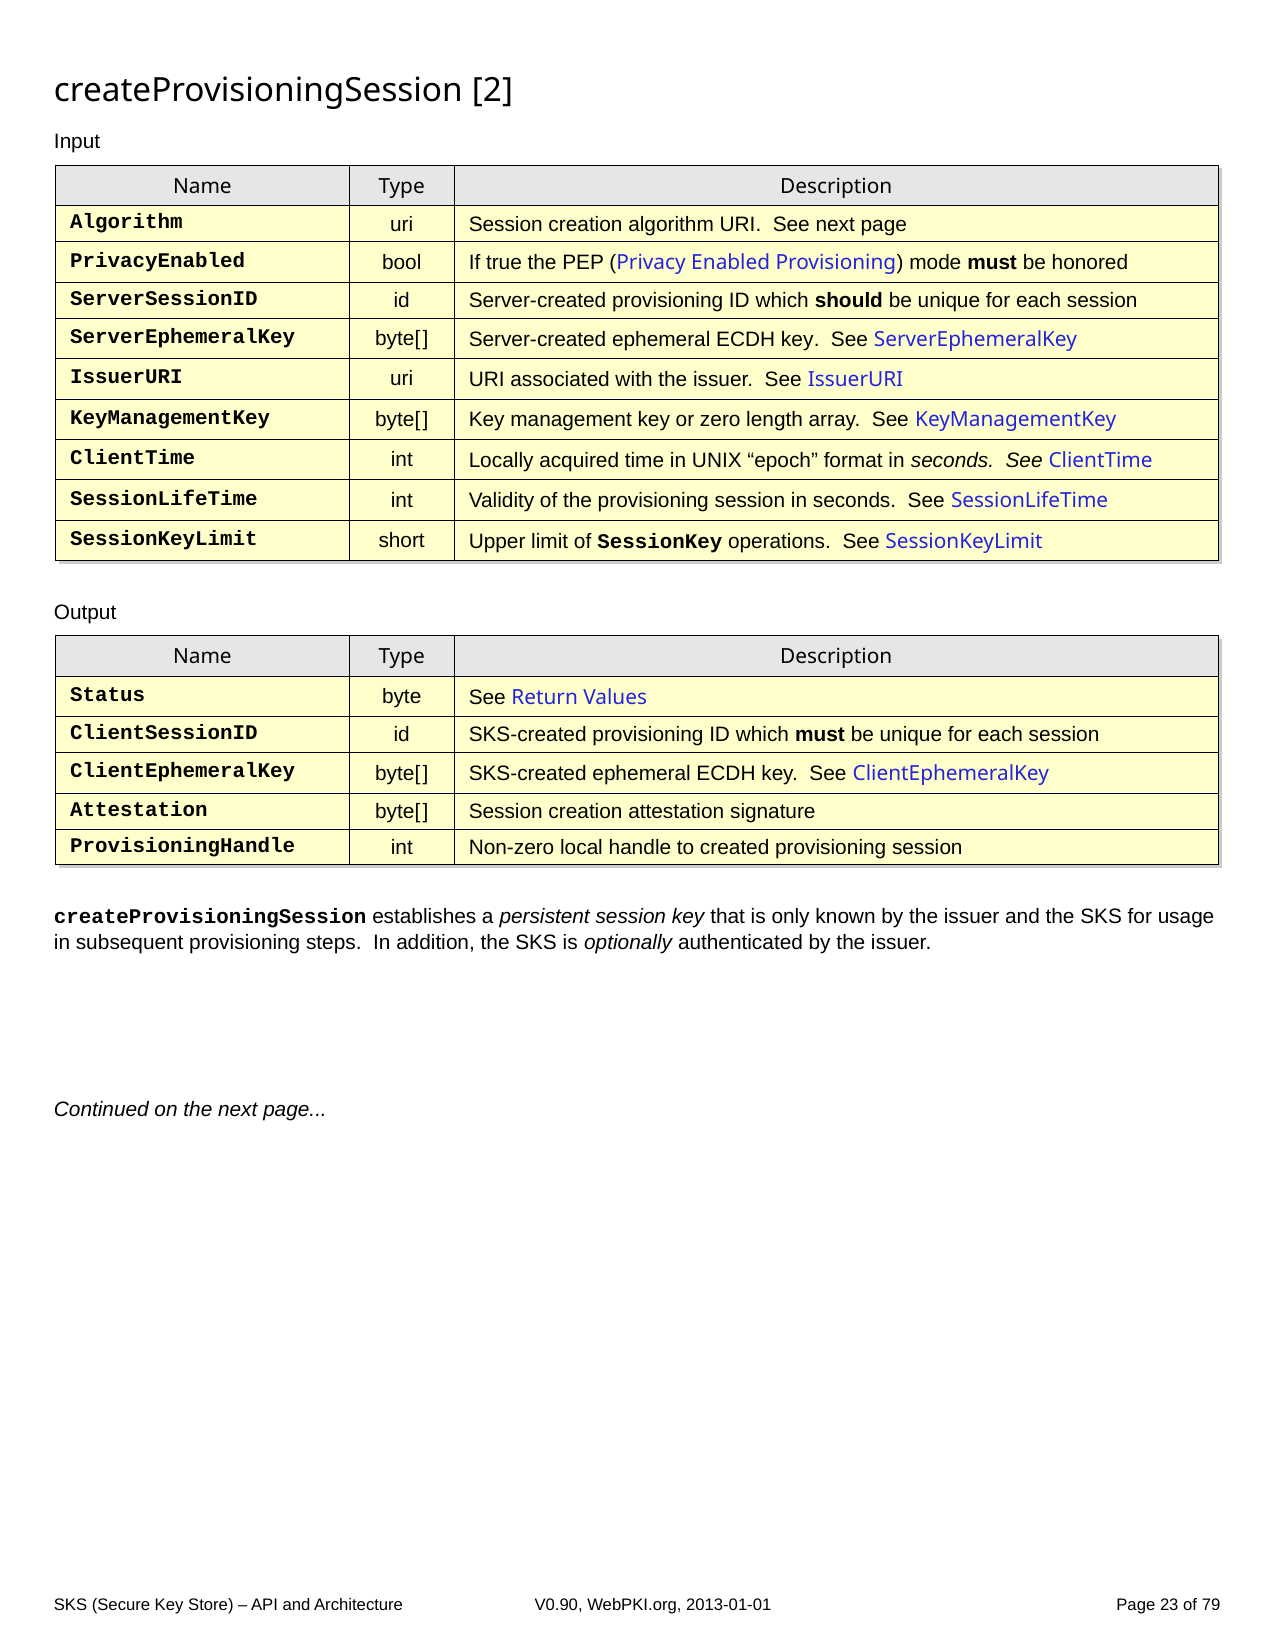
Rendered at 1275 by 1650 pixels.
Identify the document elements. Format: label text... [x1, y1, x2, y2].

table_cell Non-zero local handle to created provisioning session [455, 830, 1218, 864]
table_cell SessionKeyLimit [56, 521, 349, 560]
table_cell int [350, 480, 454, 520]
table_cell Algorithm [56, 206, 349, 241]
text createProvisioningSession establishes a persistent session key that is only known by the issuer and the SKS for usage in subsequent provisioning steps. In addition, the SKS is optionally authenticated by the issuer. [54, 904, 1221, 953]
table_cell byte[ ] [350, 794, 454, 828]
table_header Name [56, 636, 349, 676]
text Input [54, 129, 1221, 153]
table_header Type [350, 166, 454, 205]
table_cell id [350, 283, 454, 318]
table_cell PrivacyEnabled [56, 242, 349, 282]
subtitle createProvisioningSession [2] [54, 66, 1221, 111]
table_header Type [350, 636, 454, 676]
table_cell byte[ ] [350, 319, 454, 358]
table_cell bool [350, 242, 454, 282]
table_cell Validity of the provisioning session in seconds. See SessionLifeTime [455, 480, 1218, 520]
text Output [54, 599, 1221, 623]
table_cell Locally acquired time in UNIX “epoch” format in seconds. See ClientTime [455, 440, 1218, 479]
table_cell ProvisioningHandle [56, 830, 349, 864]
table_cell IssuerURI [56, 359, 349, 398]
table_cell ClientSessionID [56, 717, 349, 752]
table_cell id [350, 717, 454, 752]
table_cell ClientEphemeralKey [56, 753, 349, 792]
table_header Description [455, 636, 1218, 676]
table_cell ServerEphemeralKey [56, 319, 349, 358]
table_cell uri [350, 359, 454, 398]
table_cell SKS-created ephemeral ECDH key. See ClientEphemeralKey [455, 753, 1218, 792]
table_cell int [350, 440, 454, 479]
table_cell ServerSessionID [56, 283, 349, 318]
table_cell If true the PEP (Privacy Enabled Provisioning) mode must be honored [455, 242, 1218, 282]
table_cell uri [350, 206, 454, 241]
table_cell Status [56, 677, 349, 716]
table_cell See Return Values [455, 677, 1218, 716]
table_header Description [455, 166, 1218, 205]
table_cell byte[ ] [350, 400, 454, 439]
table_cell byte [350, 677, 454, 716]
table_cell int [350, 830, 454, 864]
table_cell Attestation [56, 794, 349, 828]
table_cell SKS-created provisioning ID which must be unique for each session [455, 717, 1218, 752]
table_cell Server-created ephemeral ECDH key. See ServerEphemeralKey [455, 319, 1218, 358]
table_cell Session creation algorithm URI. See next page [455, 206, 1218, 241]
table_cell Session creation attestation signature [455, 794, 1218, 828]
table_cell Upper limit of SessionKey operations. See SessionKeyLimit [455, 521, 1218, 560]
table_cell KeyManagementKey [56, 400, 349, 439]
table_header Name [56, 166, 349, 205]
text Continued on the next page... [54, 1096, 1221, 1120]
table_cell short [350, 521, 454, 560]
table_cell ClientTime [56, 440, 349, 479]
table_cell URI associated with the issuer. See IssuerURI [455, 359, 1218, 398]
table_cell byte[ ] [350, 753, 454, 792]
table_cell SessionLifeTime [56, 480, 349, 520]
table_cell Key management key or zero length array. See KeyManagementKey [455, 400, 1218, 439]
table_cell Server-created provisioning ID which should be unique for each session [455, 283, 1218, 318]
